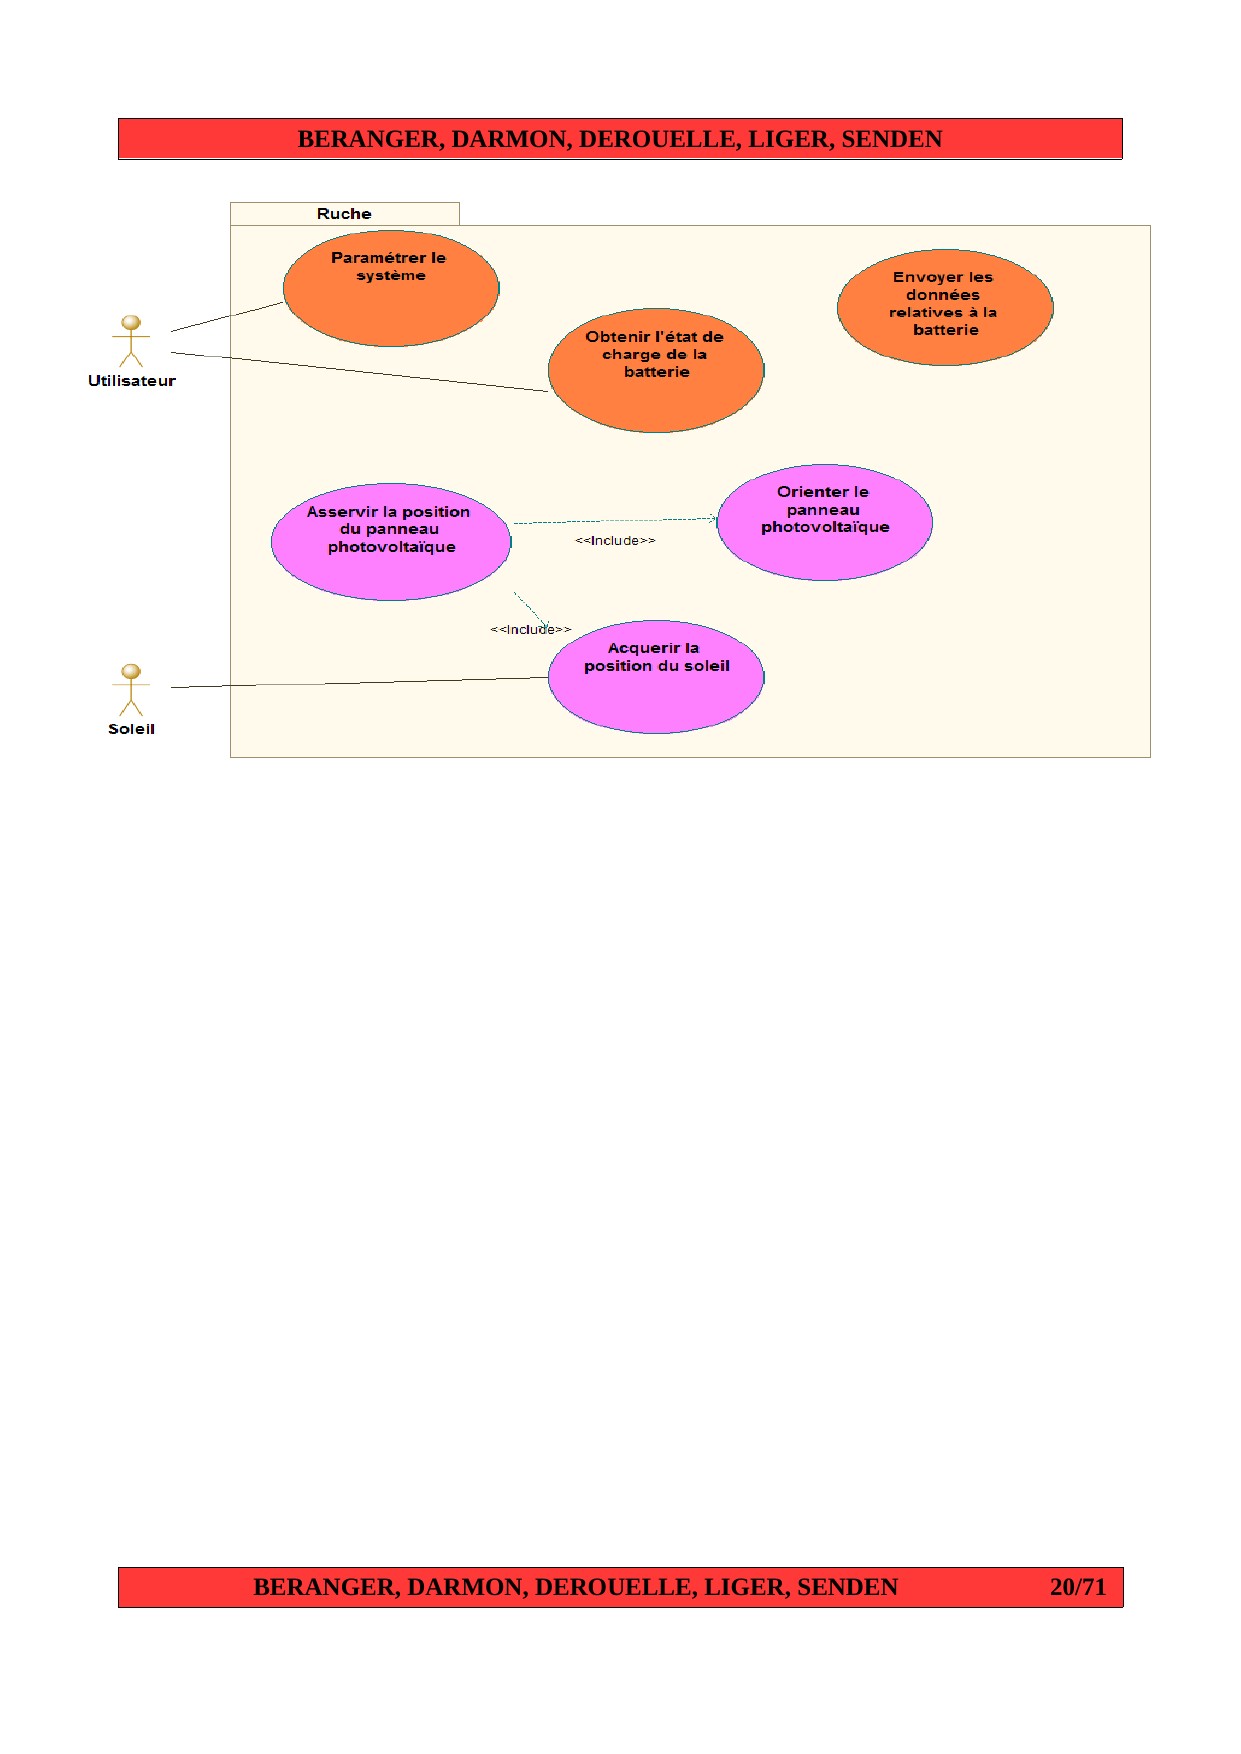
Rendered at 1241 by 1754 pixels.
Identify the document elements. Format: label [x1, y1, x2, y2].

picture [76, 193, 1164, 767]
